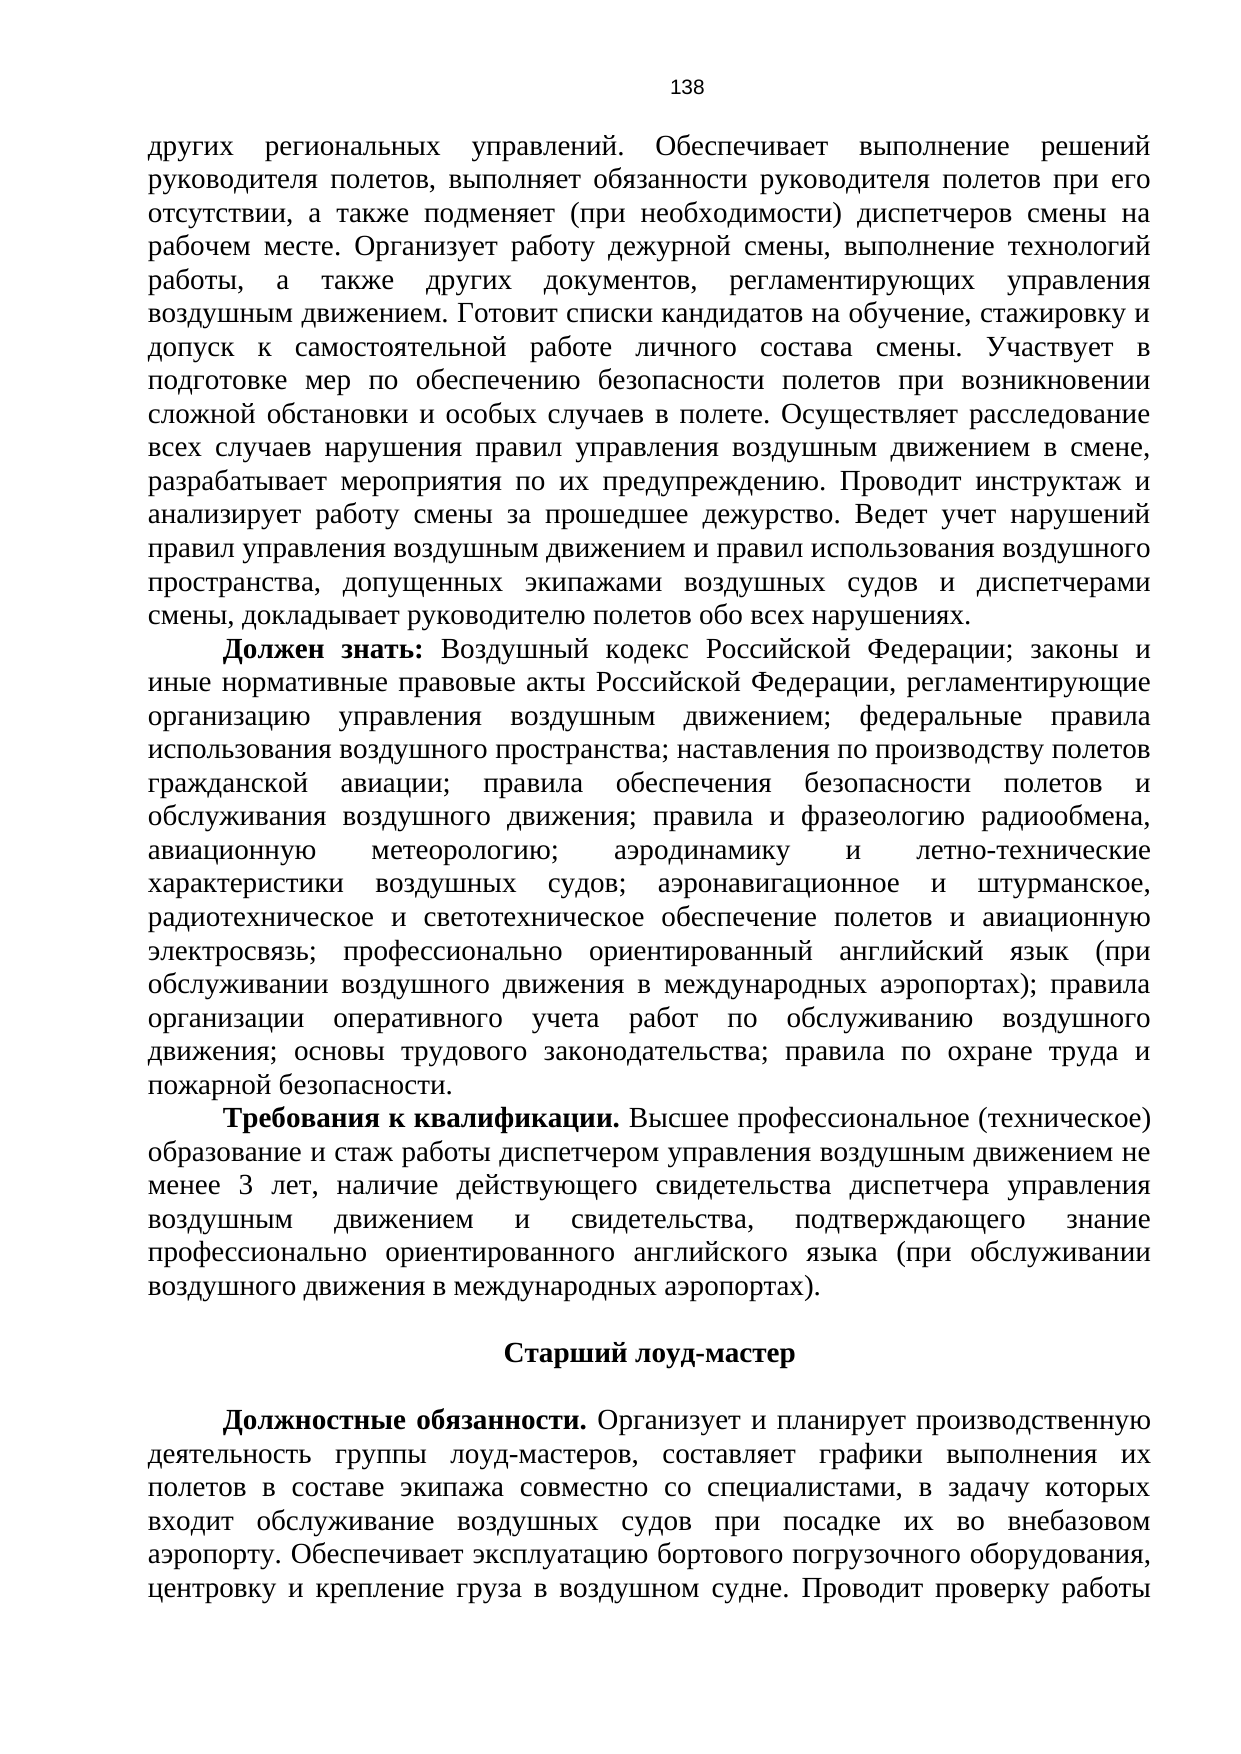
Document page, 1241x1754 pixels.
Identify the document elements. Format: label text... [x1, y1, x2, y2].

text Должностные обязанности. Организует и планирует производственную деятельность группы лоуд-мастеров, составляет графики выполнения их полетов в составе экипажа совместно со специалистами, в задачу которых входит обслуживание воздушных судов при посадке их во внебазовом аэропорту. Обеспечивает эксплуатацию бортового погрузочного оборудования, центровку и крепление груза в воздушном судне. Проводит проверку работы [148, 1402, 1152, 1603]
text других региональных управлений. Обеспечивает выполнение решений руководителя полетов, выполняет обязанности руководителя полетов при его отсутствии, а также подменяет (при необходимости) диспетчеров смены на рабочем месте. Организует работу дежурной смены, выполнение технологий работы, а также других документов, регламентирующих управления воздушным движением. Готовит списки кандидатов на обучение, стажировку и допуск к самостоятельной работе личного состава смены. Участвует в подготовке мер по обеспечению безопасности полетов при возникновении сложной обстановки и особых случаев в полете. Осуществляет расследование всех случаев нарушения правил управления воздушным движением в смене, разрабатывает мероприятия по их предупреждению. Проводит инструктаж и анализирует работу смены за прошедшее дежурство. Ведет учет нарушений правил управления воздушным движением и правил использования воздушного пространства, допущенных экипажами воздушных судов и диспетчерами смены, докладывает руководителю полетов обо всех нарушениях. [148, 128, 1152, 631]
text Требования к квалификации. Высшее профессиональное (техническое) образование и стаж работы диспетчером управления воздушным движением не менее 3 лет, наличие действующего свидетельства диспетчера управления воздушным движением и свидетельства, подтверждающего знание профессионально ориентированного английского языка (при обслуживании воздушного движения в международных аэропортах). [148, 1100, 1152, 1302]
subtitle Старший лоуд-мастер [148, 1335, 1152, 1369]
text Должен знать: Воздушный кодекс Российской Федерации; законы и иные нормативные правовые акты Российской Федерации, регламентирующие организацию управления воздушным движением; федеральные правила использования воздушного пространства; наставления по производству полетов гражданской авиации; правила обеспечения безопасности полетов и обслуживания воздушного движения; правила и фразеологию радиообмена, авиационную метеорологию; аэродинамику и летно-технические характеристики воздушных судов; аэронавигационное и штурманское, радиотехническое и светотехническое обеспечение полетов и авиационную электросвязь; профессионально ориентированный английский язык (при обслуживании воздушного движения в международных аэропортах); правила организации оперативного учета работ по обслуживанию воздушного движения; основы трудового законодательства; правила по охране труда и пожарной безопасности. [148, 631, 1152, 1100]
